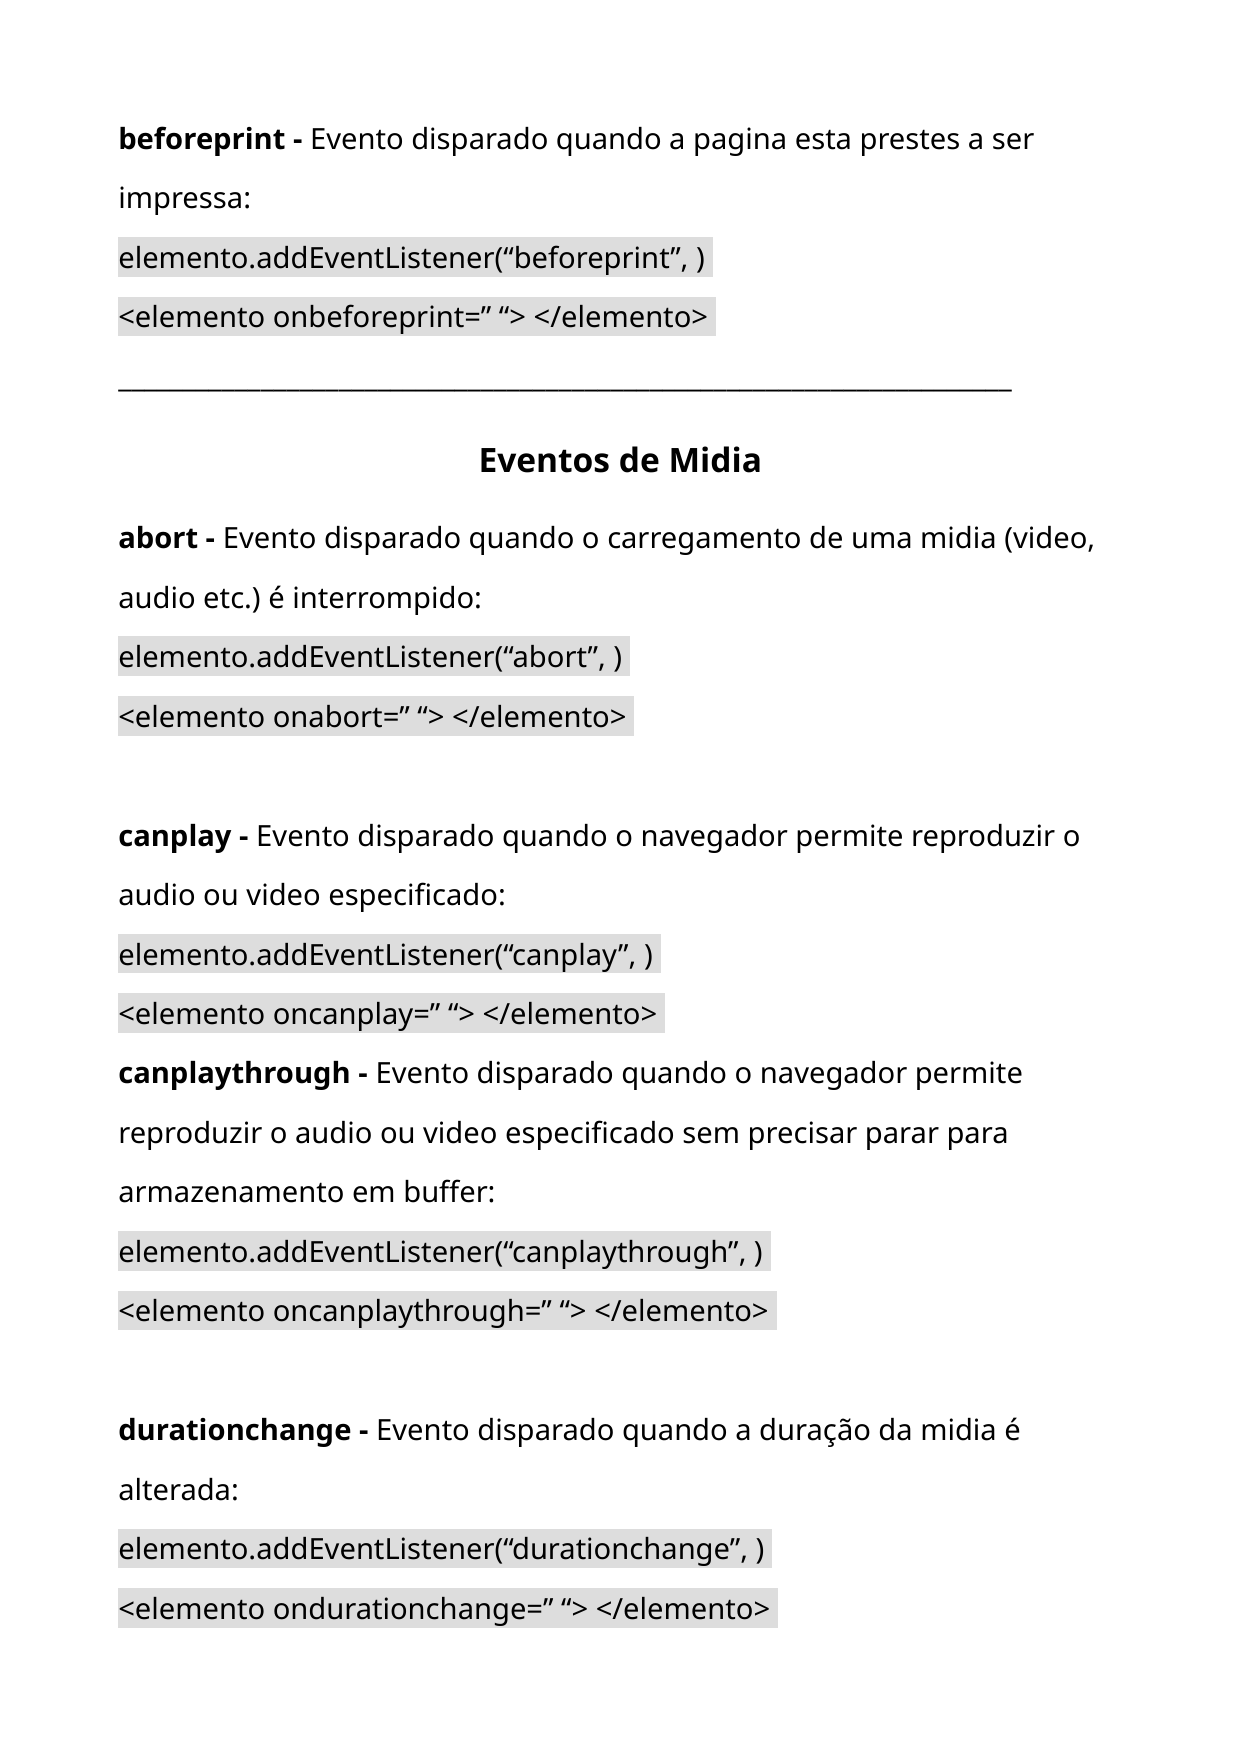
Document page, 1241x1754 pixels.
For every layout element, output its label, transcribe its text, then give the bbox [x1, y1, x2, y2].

text elemento.addEventListener(“abort”, ) [118, 636, 1122, 676]
text elemento.addEventListener(“canplay”, ) [118, 934, 1122, 973]
text abort - Evento disparado quando o carregamento de uma midia (video, audio etc.) é interrompido: [118, 517, 1122, 617]
subtitle Eventos de Midia [118, 436, 1122, 482]
text durationchange - Evento disparado quando a duração da midia é alterada: [118, 1409, 1122, 1509]
text canplaythrough - Evento disparado quando o navegador permite reproduzir o audio ou video especificado sem precisar parar para armazenamento em buffer: [118, 1053, 1122, 1211]
text canplay - Evento disparado quando o navegador permite reproduzir o audio ou video especificado: [118, 815, 1122, 914]
text <elemento oncanplaythrough=” “> </elemento> [118, 1291, 1122, 1330]
text <elemento oncanplay=” “> </elemento> [118, 993, 1122, 1033]
text <elemento onabort=” “> </elemento> [118, 696, 1122, 736]
text <elemento onbeforeprint=” “> </elemento> [118, 297, 1122, 336]
text elemento.addEventListener(“canplaythrough”, ) [118, 1231, 1122, 1271]
text elemento.addEventListener(“durationchange”, ) [118, 1528, 1122, 1568]
text beforeprint - Evento disparado quando a pagina esta prestes a ser impressa: [118, 118, 1122, 217]
text _____________________________________________________________________ [118, 356, 1122, 396]
text elemento.addEventListener(“beforeprint”, ) [118, 237, 1122, 277]
text <elemento ondurationchange=” “> </elemento> [118, 1588, 1122, 1628]
